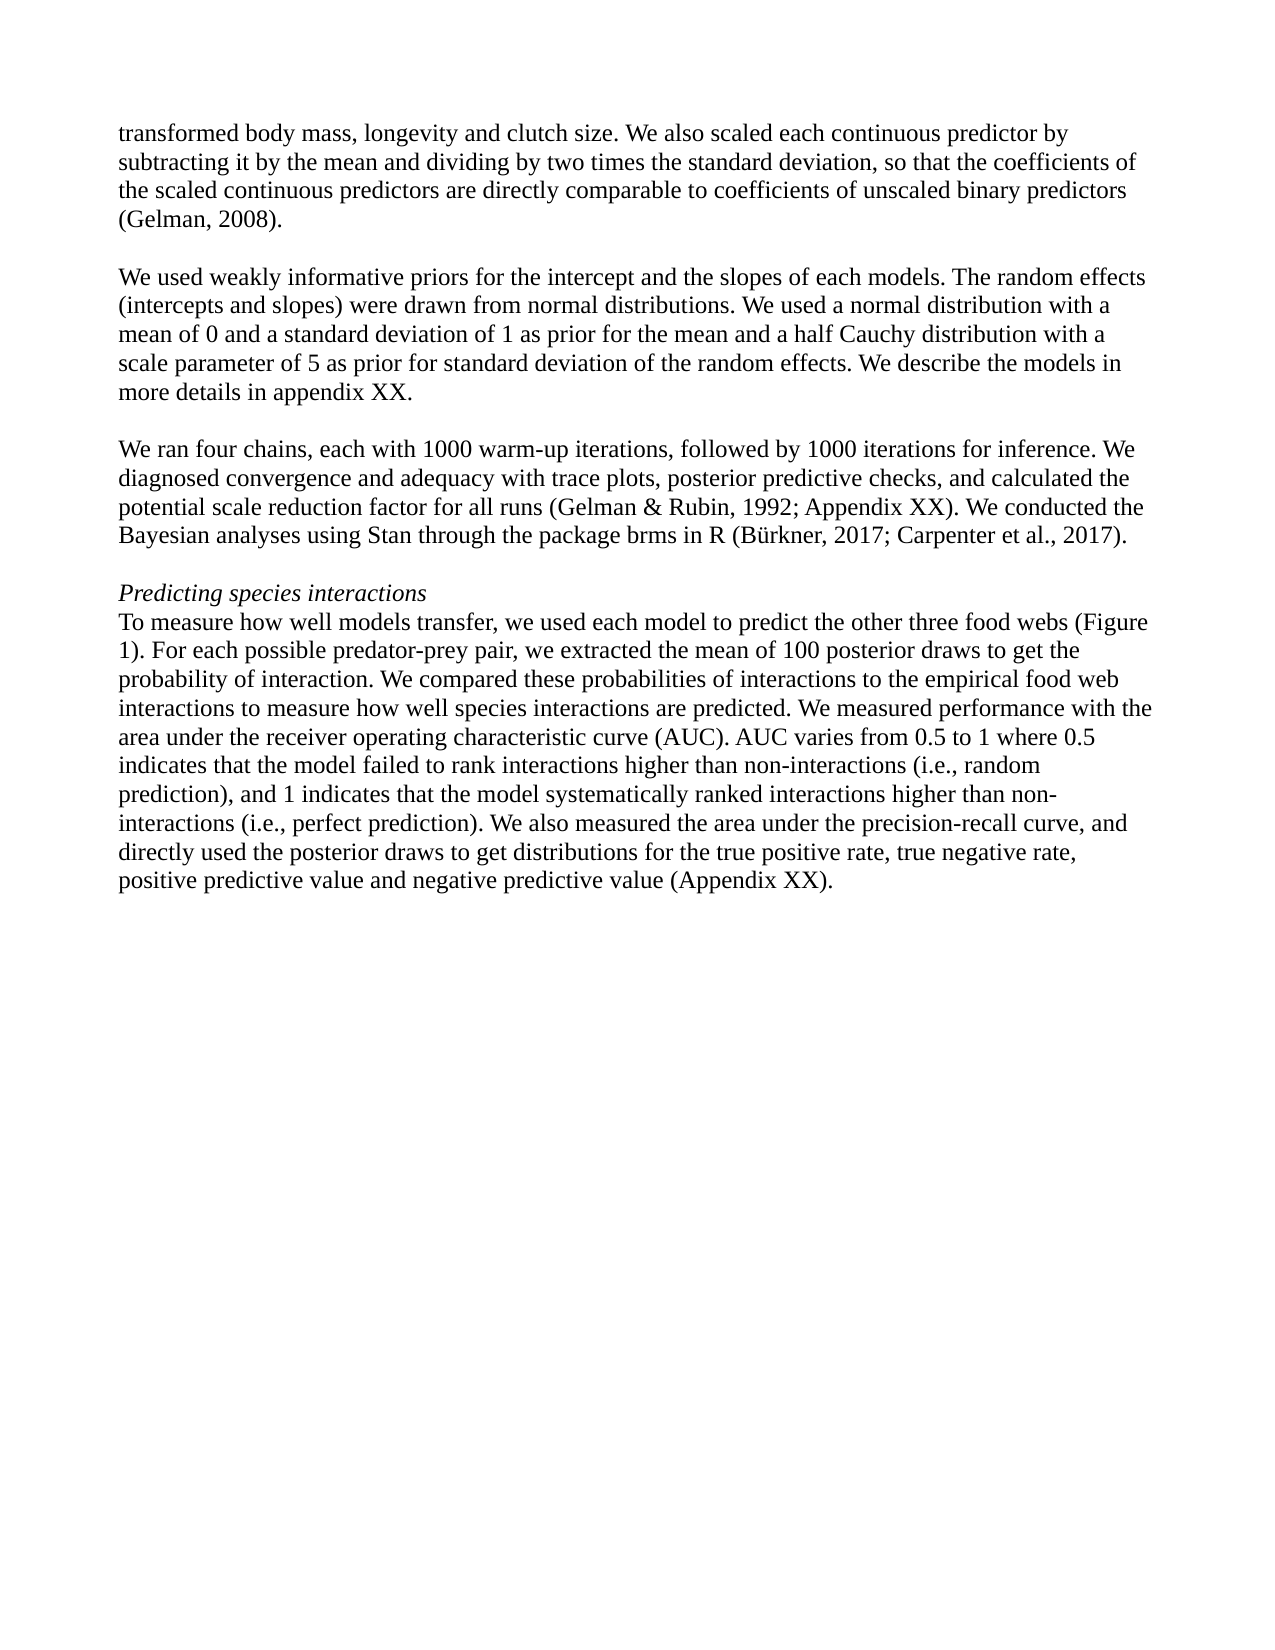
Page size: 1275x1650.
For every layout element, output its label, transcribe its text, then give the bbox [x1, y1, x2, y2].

text We used weakly informative priors for the intercept and the slopes of each models. The random effects (intercepts and slopes) were drawn from normal distributions. We used a normal distribution with a mean of 0 and a standard deviation of 1 as prior for the mean and a half Cauchy distribution with a scale parameter of 5 as prior for standard deviation of the random effects. We describe the models in more details in appendix XX. [118, 262, 1157, 406]
text We ran four chains, each with 1000 warm-up iterations, followed by 1000 iterations for inference. We diagnosed convergence and adequacy with trace plots, posterior predictive checks, and calculated the potential scale reduction factor for all runs (Gelman & Rubin, 1992; Appendix XX). We conducted the Bayesian analyses using Stan through the package brms in R (Bürkner, 2017; Carpenter et al., 2017). [118, 434, 1157, 549]
text To measure how well models transfer, we used each model to predict the other three food webs (Figure 1). For each possible predator-prey pair, we extracted the mean of 100 posterior draws to get the probability of interaction. We compared these probabilities of interactions to the empirical food web interactions to measure how well species interactions are predicted. We measured performance with the area under the receiver operating characteristic curve (AUC). AUC varies from 0.5 to 1 where 0.5 indicates that the model failed to rank interactions higher than non-interactions (i.e., random prediction), and 1 indicates that the model systematically ranked interactions higher than non- interactions (i.e., perfect prediction). We also measured the area under the precision-recall curve, and directly used the posterior draws to get distributions for the true positive rate, true negative rate, positive predictive value and negative predictive value (Appendix XX). [118, 607, 1157, 894]
text transformed body mass, longevity and clutch size. We also scaled each continuous predictor by subtracting it by the mean and dividing by two times the standard deviation, so that the coefficients of the scaled continuous predictors are directly comparable to coefficients of unscaled binary predictors (Gelman, 2008). [118, 118, 1157, 233]
text Predicting species interactions [118, 578, 1157, 607]
